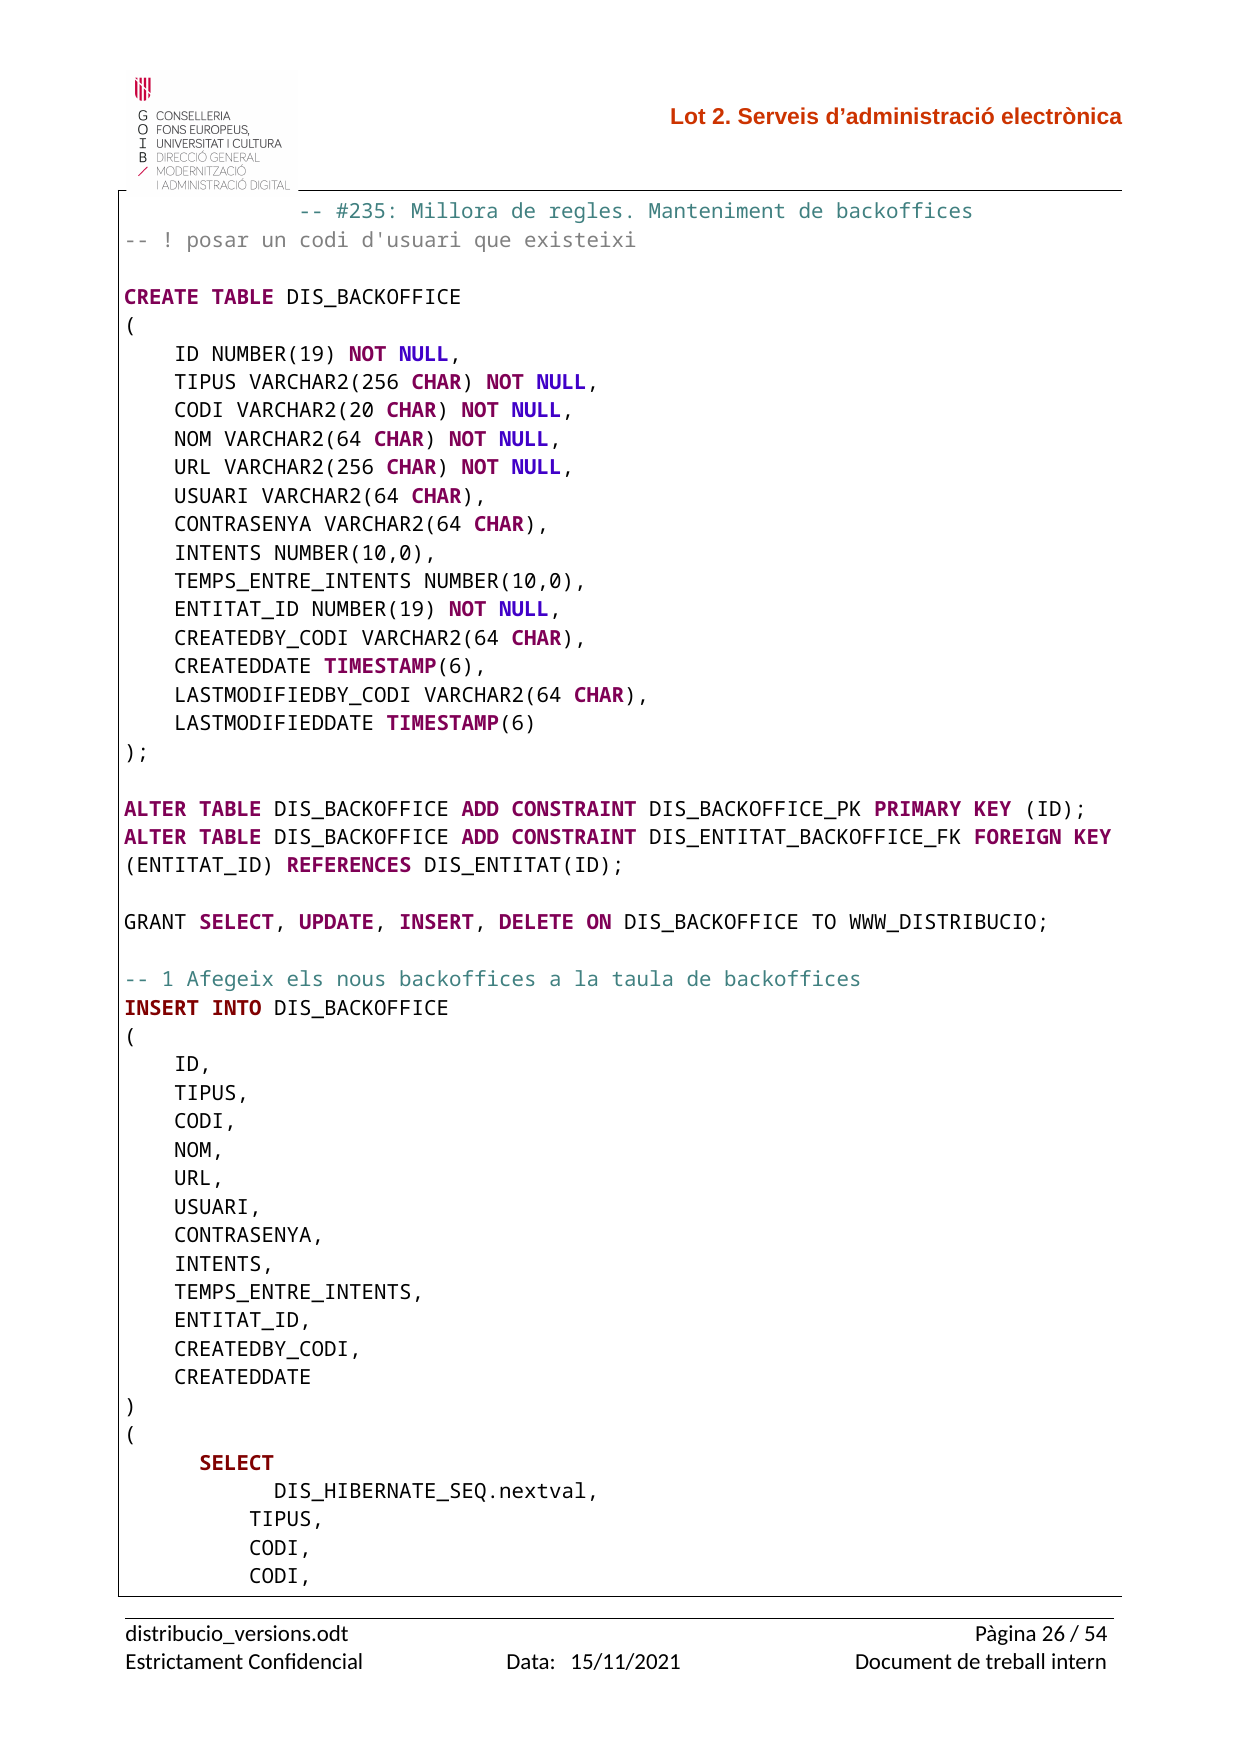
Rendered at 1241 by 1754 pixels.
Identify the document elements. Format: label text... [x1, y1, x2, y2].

picture [126, 70, 299, 197]
table_header -- #235: Millora de regles. Manteniment de backoffices -- ! posar un codi d'usuari que existeixi CREATE TABLE DIS_BACKOFFICE ( ID NUMBER(19) NOT NULL, TIPUS VARCHAR2(256 CHAR) NOT NULL, CODI VARCHAR2(20 CHAR) NOT NULL, NOM VARCHAR2(64 CHAR) NOT NULL, URL VARCHAR2(256 CHAR) NOT NULL, USUARI VARCHAR2(64 CHAR), CONTRASENYA VARCHAR2(64 CHAR), INTENTS NUMBER(10,0), TEMPS_ENTRE_INTENTS NUMBER(10,0), ENTITAT_ID NUMBER(19) NOT NULL, CREATEDBY_CODI VARCHAR2(64 CHAR), CREATEDDATE TIMESTAMP(6), LASTMODIFIEDBY_CODI VARCHAR2(64 CHAR), LASTMODIFIEDDATE TIMESTAMP(6) ); ALTER TABLE DIS_BACKOFFICE ADD CONSTRAINT DIS_BACKOFFICE_PK PRIMARY KEY (ID); ALTER TABLE DIS_BACKOFFICE ADD CONSTRAINT DIS_ENTITAT_BACKOFFICE_FK FOREIGN KEY (ENTITAT_ID) REFERENCES DIS_ENTITAT(ID); GRANT SELECT, UPDATE, INSERT, DELETE ON DIS_BACKOFFICE TO WWW_DISTRIBUCIO; -- 1 Afegeix els nous backoffices a la taula de backoffices INSERT INTO DIS_BACKOFFICE ( ID, TIPUS, CODI, NOM, URL, USUARI, CONTRASENYA, INTENTS, TEMPS_ENTRE_INTENTS, ENTITAT_ID, CREATEDBY_CODI, CREATEDDATE ) ( SELECT DIS_HIBERNATE_SEQ.nextval, TIPUS, CODI, CODI, [119, 191, 1122, 1596]
